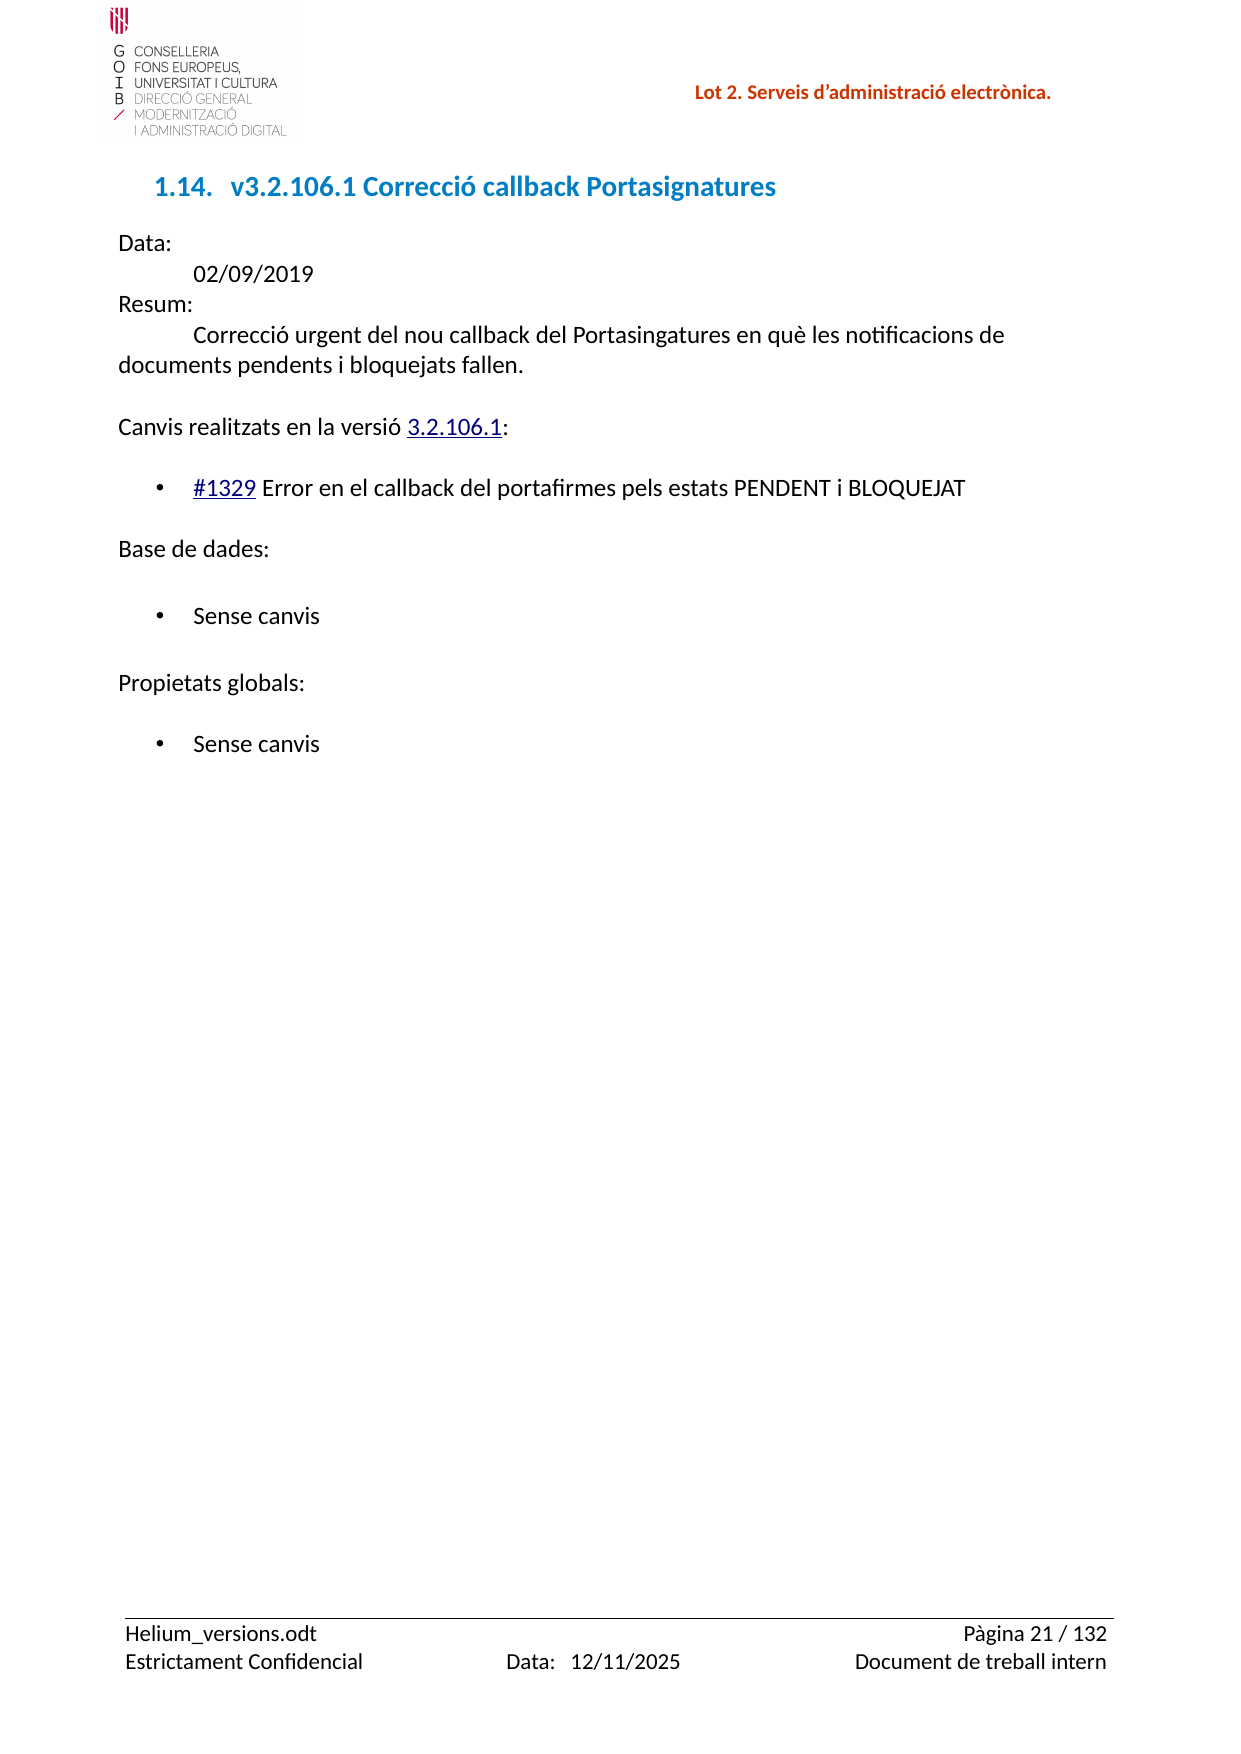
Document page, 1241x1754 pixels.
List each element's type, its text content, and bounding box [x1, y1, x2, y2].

text Base de dades: [118, 533, 1122, 563]
list #1329 Error en el callback del portafirmes pels estats PENDENT i BLOQUEJAT [156, 472, 1122, 502]
text 02/09/2019 [118, 258, 1122, 289]
text Propietats globals: [118, 667, 1122, 697]
text Canvis realitzats en la versió 3.2.106.1: [118, 411, 1122, 441]
text Resum: [118, 289, 1122, 319]
picture [100, 0, 297, 144]
subtitle v3.2.106.1 Correcció callback Portasignatures [153, 168, 1122, 204]
text Correcció urgent del nou callback del Portasingatures en què les notificacions de documents pendents i bloquejats fallen. [118, 319, 1122, 380]
text Data: [118, 228, 1122, 258]
list Sense canvis [156, 728, 1122, 758]
list Sense canvis [156, 600, 1122, 630]
